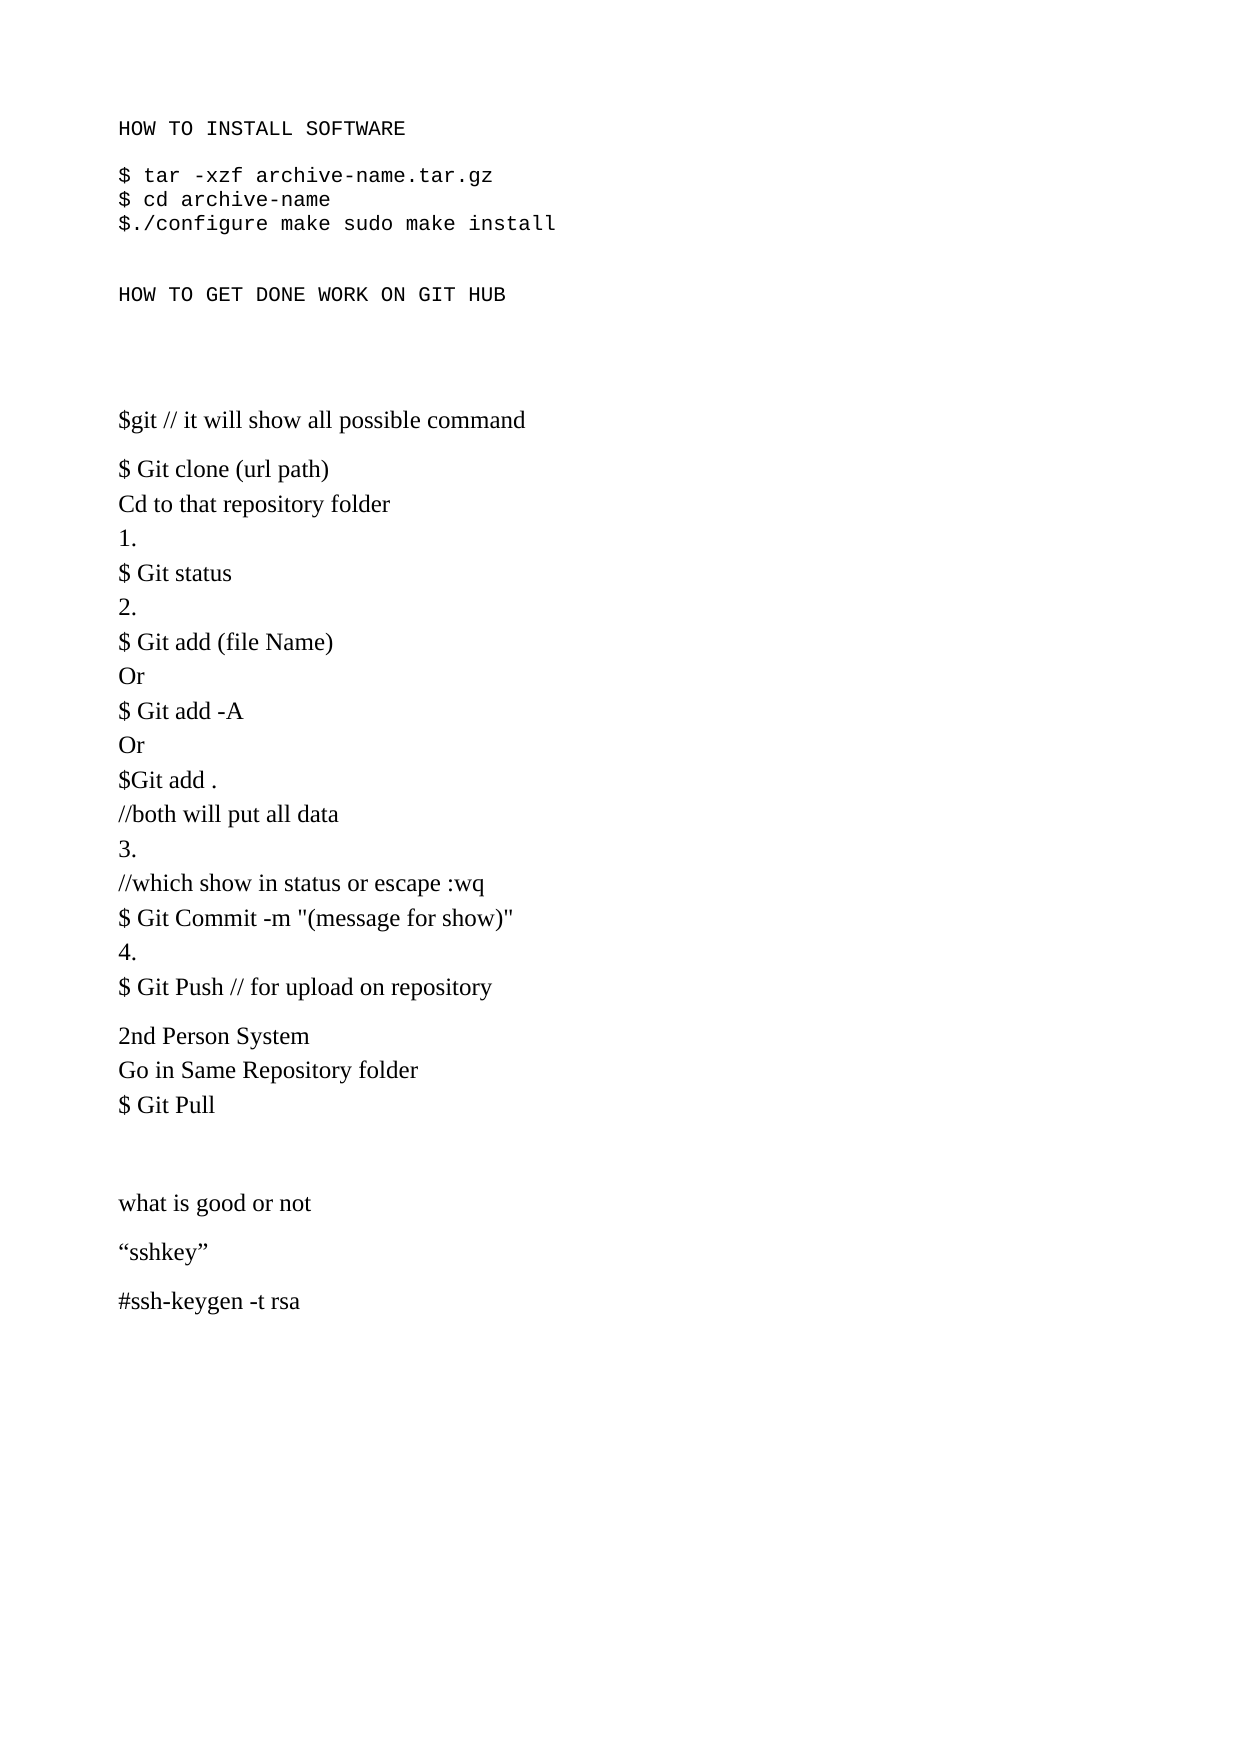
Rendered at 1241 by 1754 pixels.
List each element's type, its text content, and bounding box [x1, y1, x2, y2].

text HOW TO GET DONE WORK ON GIT HUB [118, 284, 1122, 307]
text HOW TO INSTALL SOFTWARE [118, 118, 1122, 142]
text what is good or not [118, 1188, 1122, 1217]
text $ cd archive-name [118, 189, 1122, 213]
text $ tar -xzf archive-name.tar.gz [118, 165, 1122, 189]
text “sshkey” [118, 1237, 1122, 1266]
text $./configure make sudo make install [118, 213, 1122, 236]
text $ Git clone (url path) Cd to that repository folder 1. $ Git status 2. $ Git add (file Name) Or $ Git add -A Or $Git add . //both will put all data 3. //which show in status or escape :wq $ Git Commit -m "(message for show)" 4. $ Git Push // for upload on repository [118, 454, 1122, 1000]
text #ssh-keygen -t rsa [118, 1286, 1122, 1315]
text $git // it will show all possible command [118, 405, 1122, 434]
text 2nd Person System Go in Same Repository folder $ Git Pull [118, 1021, 1122, 1118]
